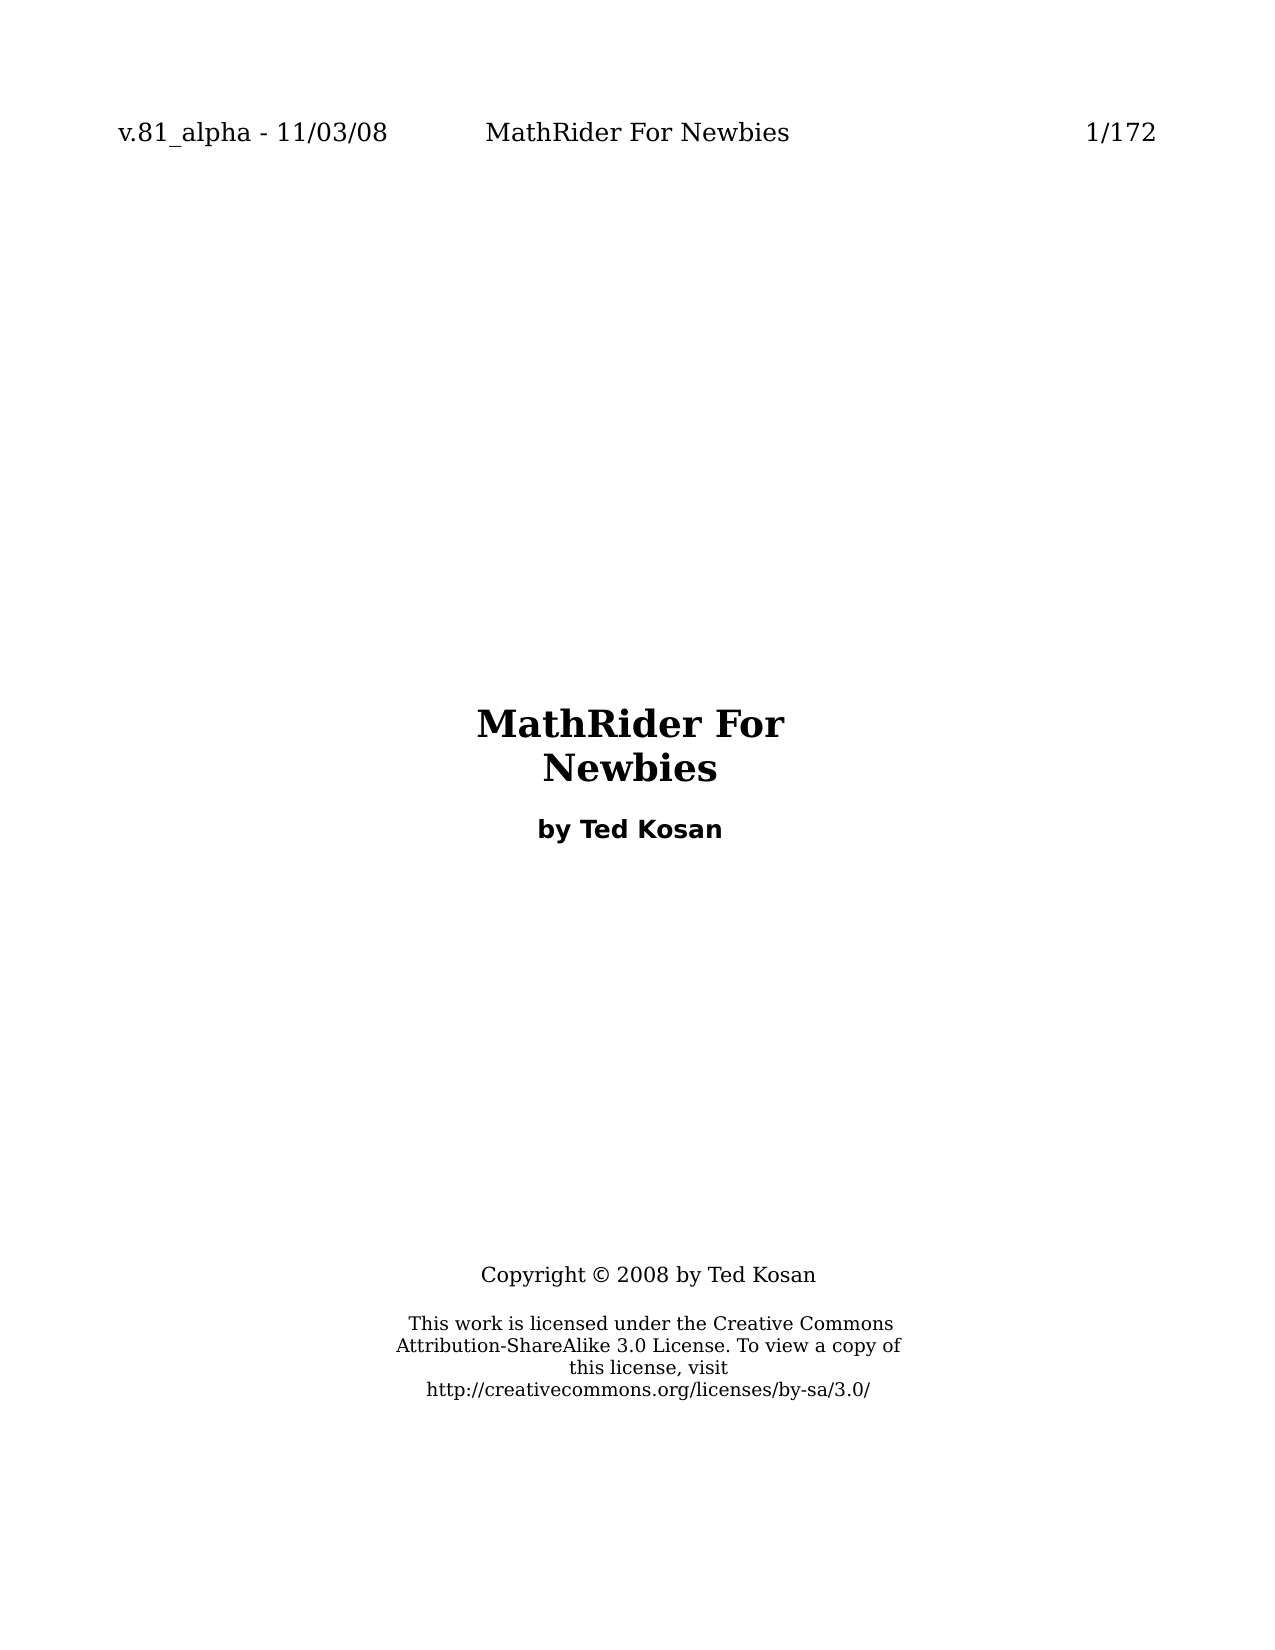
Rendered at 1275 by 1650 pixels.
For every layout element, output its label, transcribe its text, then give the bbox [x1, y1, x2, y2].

text Copyright © 2008 by Ted Kosan [382, 1260, 915, 1289]
text by Ted Kosan [427, 815, 832, 844]
text MathRider For Newbies [427, 702, 832, 790]
text This work is licensed under the Creative Commons Attribution-ShareAlike 3.0 License. To view a copy of this license, visit http://creativecommons.org/licenses/by-sa/3.0/ [382, 1313, 915, 1401]
